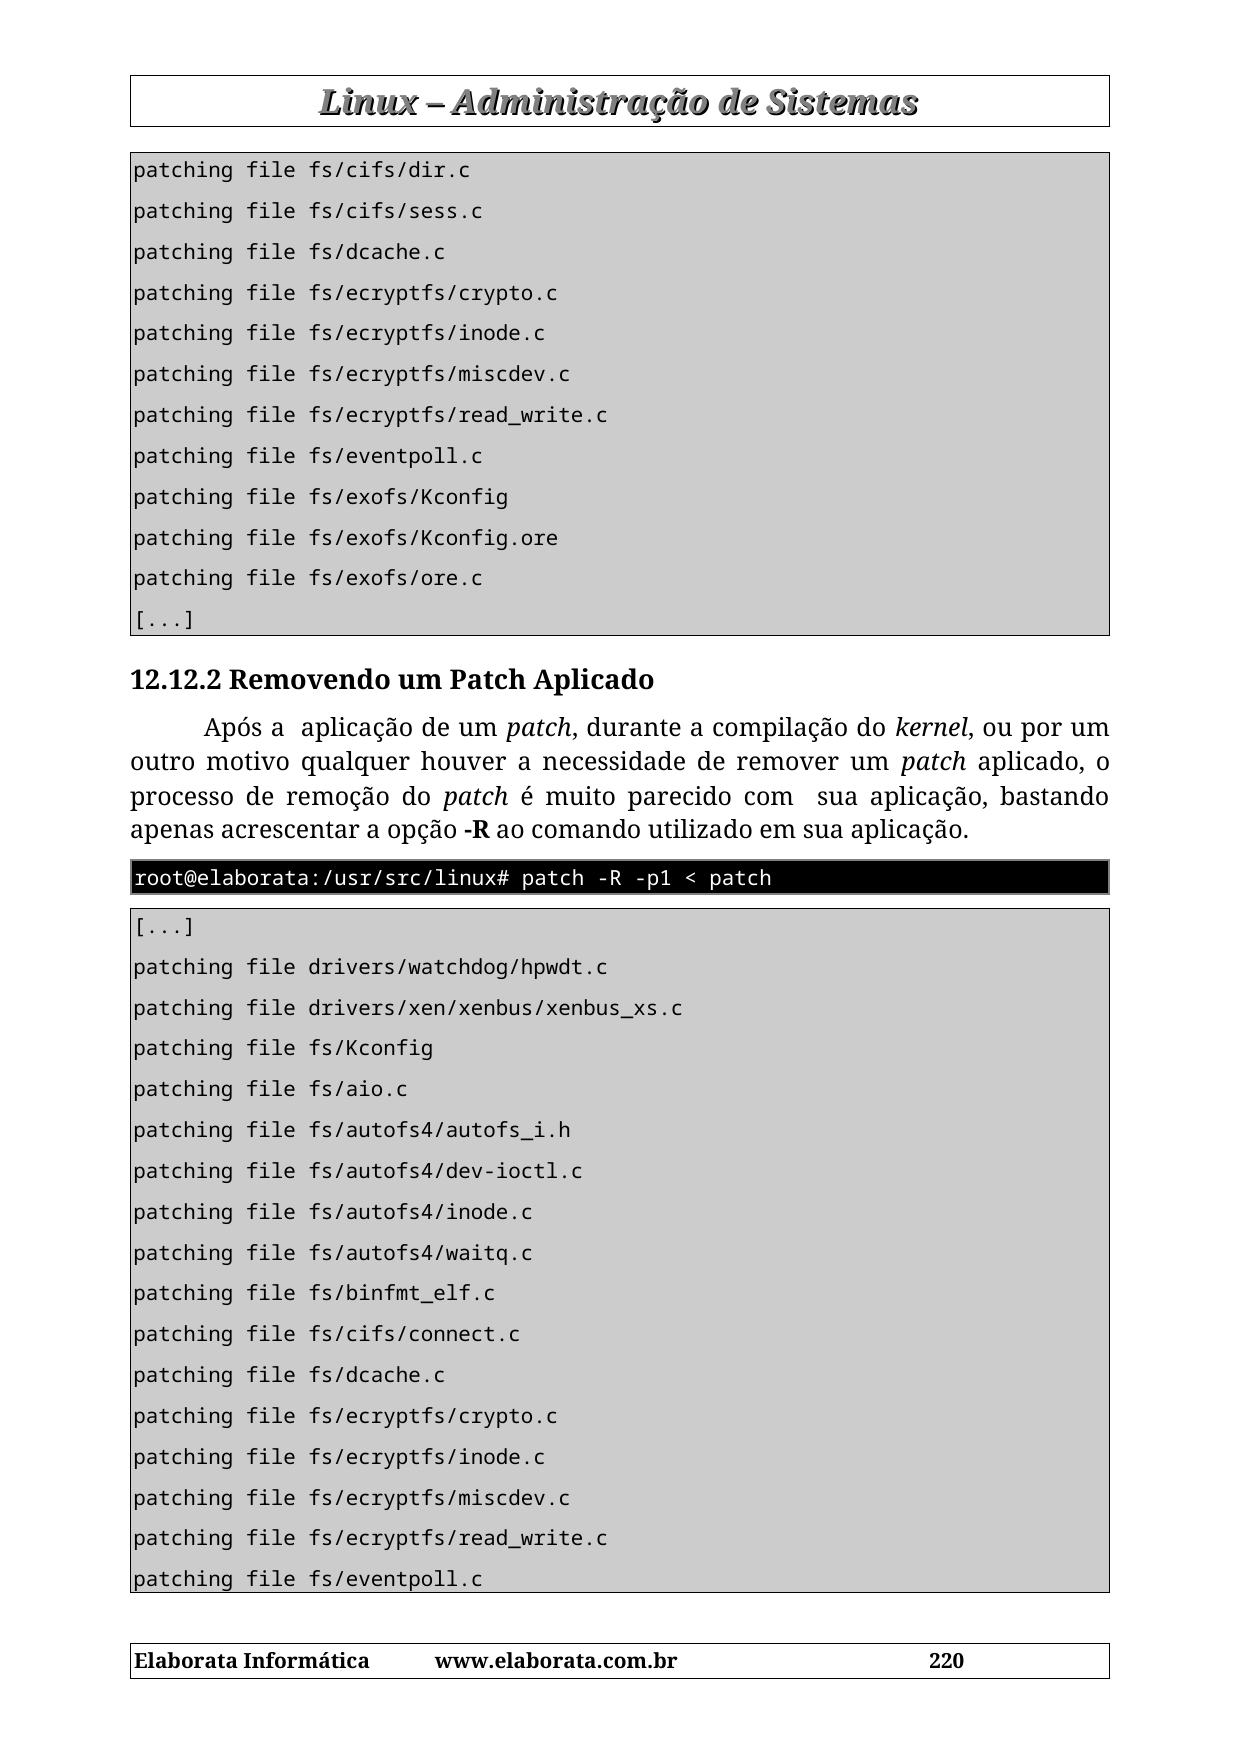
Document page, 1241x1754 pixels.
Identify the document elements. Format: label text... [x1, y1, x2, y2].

text patching file fs/cifs/sess.c [131, 193, 1109, 224]
text patching file drivers/watchdog/hpwdt.c [131, 949, 1109, 980]
text patching file fs/eventpoll.c [131, 1561, 1109, 1592]
text patching file fs/ecryptfs/read_write.c [131, 1520, 1109, 1552]
text patching file fs/ecryptfs/inode.c [131, 315, 1109, 347]
text patching file fs/dcache.c [131, 1357, 1109, 1388]
text patching file fs/exofs/Kconfig.ore [131, 519, 1109, 551]
text patching file fs/ecryptfs/inode.c [131, 1439, 1109, 1470]
text patching file fs/ecryptfs/crypto.c [131, 1398, 1109, 1429]
text patching file drivers/xen/xenbus/xenbus_xs.c [131, 989, 1109, 1021]
text patching file fs/ecryptfs/miscdev.c [131, 356, 1109, 388]
text patching file fs/autofs4/dev-ioctl.c [131, 1153, 1109, 1184]
text patching file fs/Kconfig [131, 1030, 1109, 1062]
text patching file fs/exofs/ore.c [131, 560, 1109, 592]
text patching file fs/dcache.c [131, 234, 1109, 265]
text patching file fs/exofs/Kconfig [131, 479, 1109, 510]
text [...] [131, 909, 1109, 939]
text patching file fs/ecryptfs/crypto.c [131, 274, 1109, 306]
text patching file fs/cifs/connect.c [131, 1316, 1109, 1348]
text patching file fs/ecryptfs/miscdev.c [131, 1479, 1109, 1511]
text patching file fs/aio.c [131, 1071, 1109, 1103]
text Após a aplicação de um patch, durante a compilação do kernel, ou por um outro motivo qualquer houver a necessidade de remover um patch aplicado, o processo de remoção do patch é muito parecido com sua aplicação, bastando apenas acrescentar a opção -R ao comando utilizado em sua aplicação. [130, 710, 1110, 846]
text patching file fs/autofs4/autofs_i.h [131, 1112, 1109, 1143]
text [...] [131, 601, 1109, 635]
subtitle Removendo um Patch Aplicado [130, 661, 1110, 698]
text patching file fs/cifs/dir.c [131, 153, 1109, 184]
text patching file fs/eventpoll.c [131, 438, 1109, 469]
text patching file fs/binfmt_elf.c [131, 1275, 1109, 1307]
text patching file fs/autofs4/waitq.c [131, 1234, 1109, 1266]
text patching file fs/autofs4/inode.c [131, 1194, 1109, 1225]
text root@elaborata:/usr/src/linux# patch -R -p1 < patch [132, 861, 1108, 893]
text patching file fs/ecryptfs/read_write.c [131, 397, 1109, 429]
